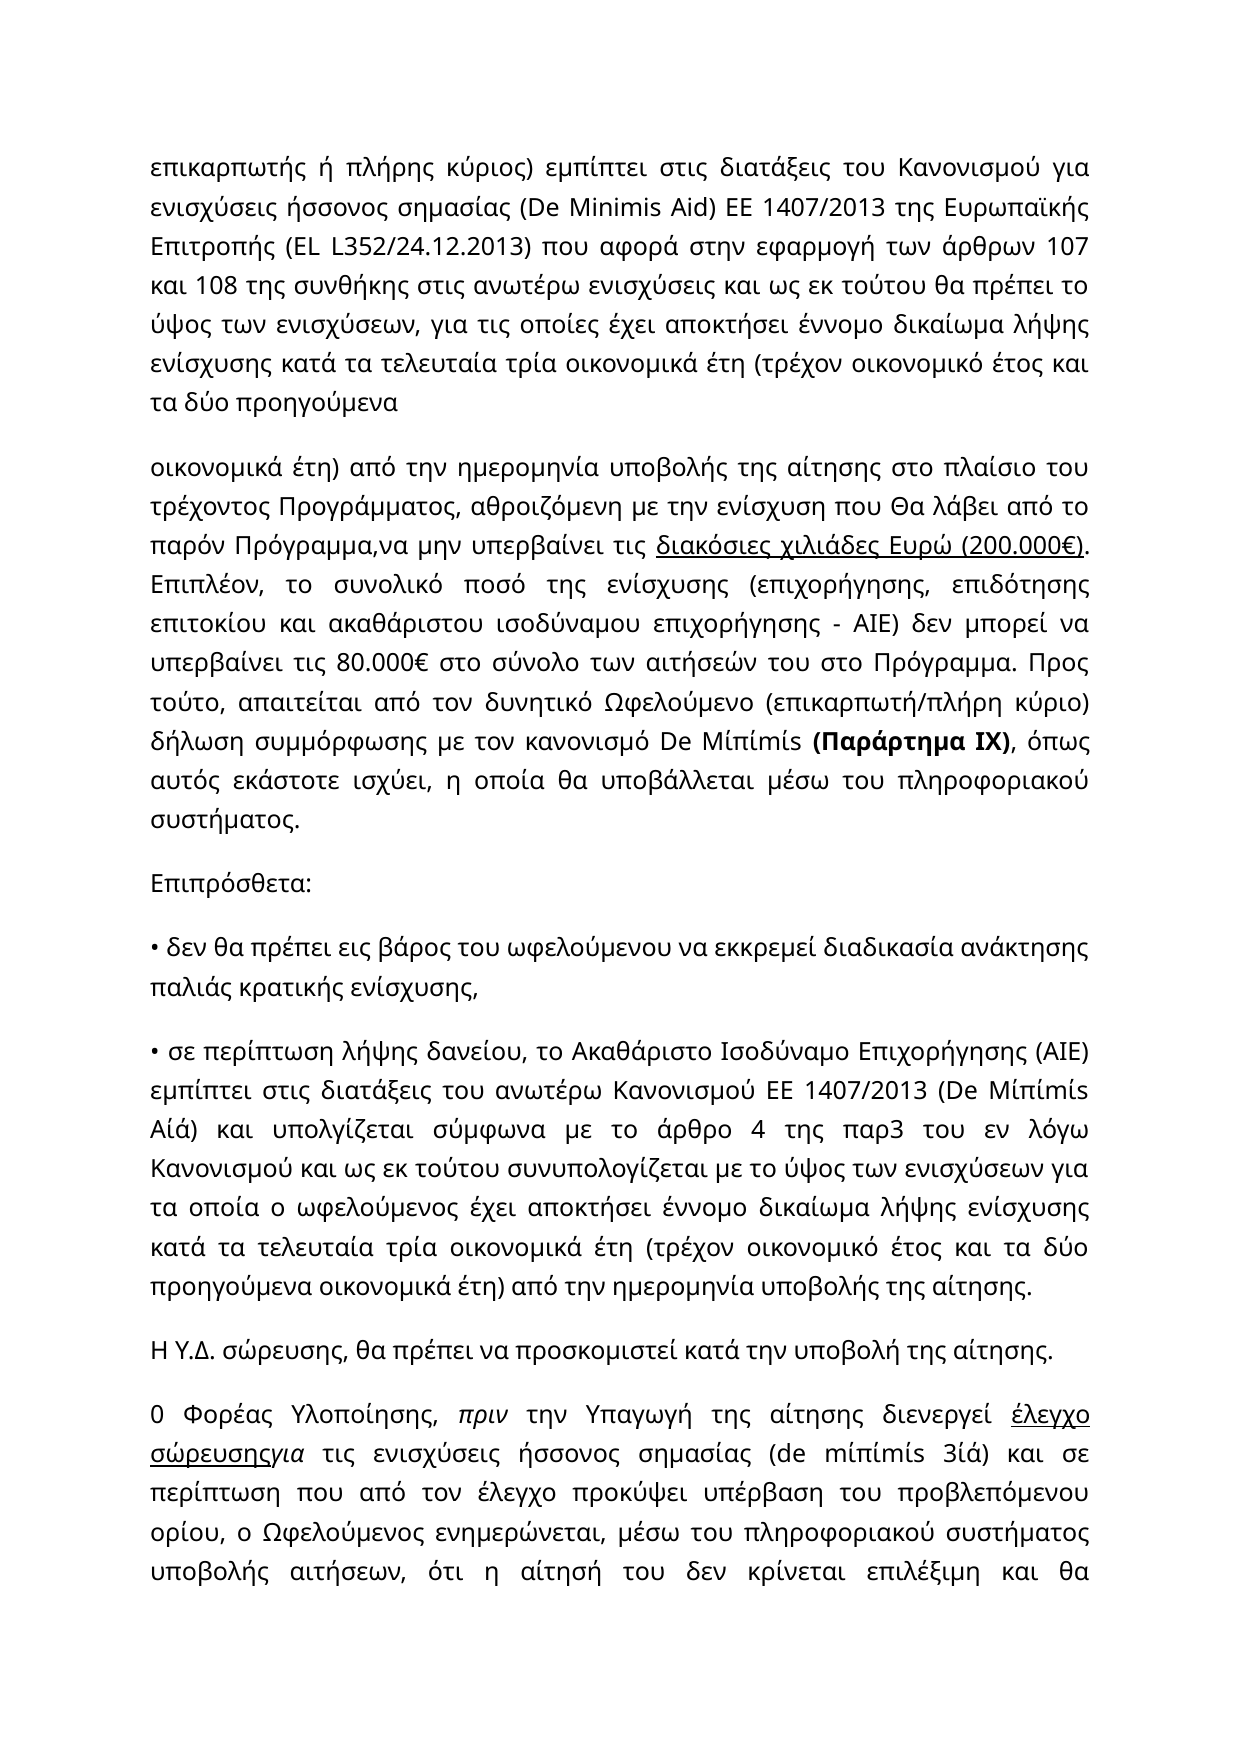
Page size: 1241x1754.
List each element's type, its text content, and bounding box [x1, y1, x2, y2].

text οικονομικά έτη) από την ημερομηνία υποβολής της αίτησης στο πλαίσιο του τρέχοντος Προγράμματος, αθροιζόμενη με την ενίσχυση που Θα λάβει από το παρόν Πρόγραμμα,να μην υπερβαίνει τις διακόσιες χιλιάδες Ευρώ (200.000€). Επιπλέον, το συνολικό ποσό της ενίσχυσης (επιχορήγησης, επιδότησης επιτοκίου και ακαθάριστου ισοδύναμου επιχορήγησης - ΑΙΕ) δεν μπορεί να υπερβαίνει τις 80.000€ στο σύνολο των αιτήσεών του στο Πρόγραμμα. Προς τούτο, απαιτείται από τον δυνητικό Ωφελούμενο (επικαρπωτή/πλήρη κύριο) δήλωση συμμόρφωσης με τον κανονισμό De Mίπίmίs (Παράρτημα IX), όπως αυτός εκάστοτε ισχύει, η οποία θα υποβάλλεται μέσω του πληροφοριακού συστήματος. [150, 449, 1090, 836]
text Επιπρόσθετα: [150, 866, 1090, 900]
text • σε περίπτωση λήψης δανείου, το Ακαθάριστο Ισοδύναμο Επιχορήγησης (ΑΙΕ) εμπίπτει στις διατάξεις του ανωτέρω Κανονισμού ΕΕ 1407/2013 (De Mίπίmίs Αίά) και υπολγίζεται σύμφωνα με το άρθρο 4 της παρ3 του εν λόγω Κανονισμού και ως εκ τούτου συνυπολογίζεται με το ύψος των ενισχύσεων για τα οποία ο ωφελούμενος έχει αποκτήσει έννομο δικαίωμα λήψης ενίσχυσης κατά τα τελευταία τρία οικονομικά έτη (τρέχον οικονομικό έτος και τα δύο προηγούμενα οικονομικά έτη) από την ημερομηνία υποβολής της αίτησης. [150, 1033, 1090, 1302]
text επικαρπωτής ή πλήρης κύριος) εμπίπτει στις διατάξεις του Κανονισμού για ενισχύσεις ήσσονος σημασίας (De Minimis Aid) ΕΕ 1407/2013 της Ευρωπαϊκής Επιτροπής (EL L352/24.12.2013) που αφορά στην εφαρμογή των άρθρων 107 και 108 της συνθήκης στις ανωτέρω ενισχύσεις και ως εκ τούτου θα πρέπει το ύψος των ενισχύσεων, για τις οποίες έχει αποκτήσει έννομο δικαίωμα λήψης ενίσχυσης κατά τα τελευταία τρία οικονομικά έτη (τρέχον οικονομικό έτος και τα δύο προηγούμενα [150, 150, 1090, 419]
text • δεν θα πρέπει εις βάρος του ωφελούμενου να εκκρεμεί διαδικασία ανάκτησης παλιάς κρατικής ενίσχυσης, [150, 930, 1090, 1003]
text 0 Φορέας Υλοποίησης, πριν την Υπαγωγή της αίτησης διενεργεί έλεγχο σώρευσηςγια τις ενισχύσεις ήσσονος σημασίας (de mίπίmίs 3ίά) και σε περίπτωση που από τον έλεγχο προκύψει υπέρβαση του προβλεπόμενου ορίου, ο Ωφελούμενος ενημερώνεται, μέσω του πληροφοριακού συστήματος υποβολής αιτήσεων, ότι η αίτησή του δεν κρίνεται επιλέξιμη και θα [150, 1397, 1090, 1587]
text Η Υ.Δ. σώρευσης, θα πρέπει να προσκομιστεί κατά την υποβολή της αίτησης. [150, 1332, 1090, 1367]
